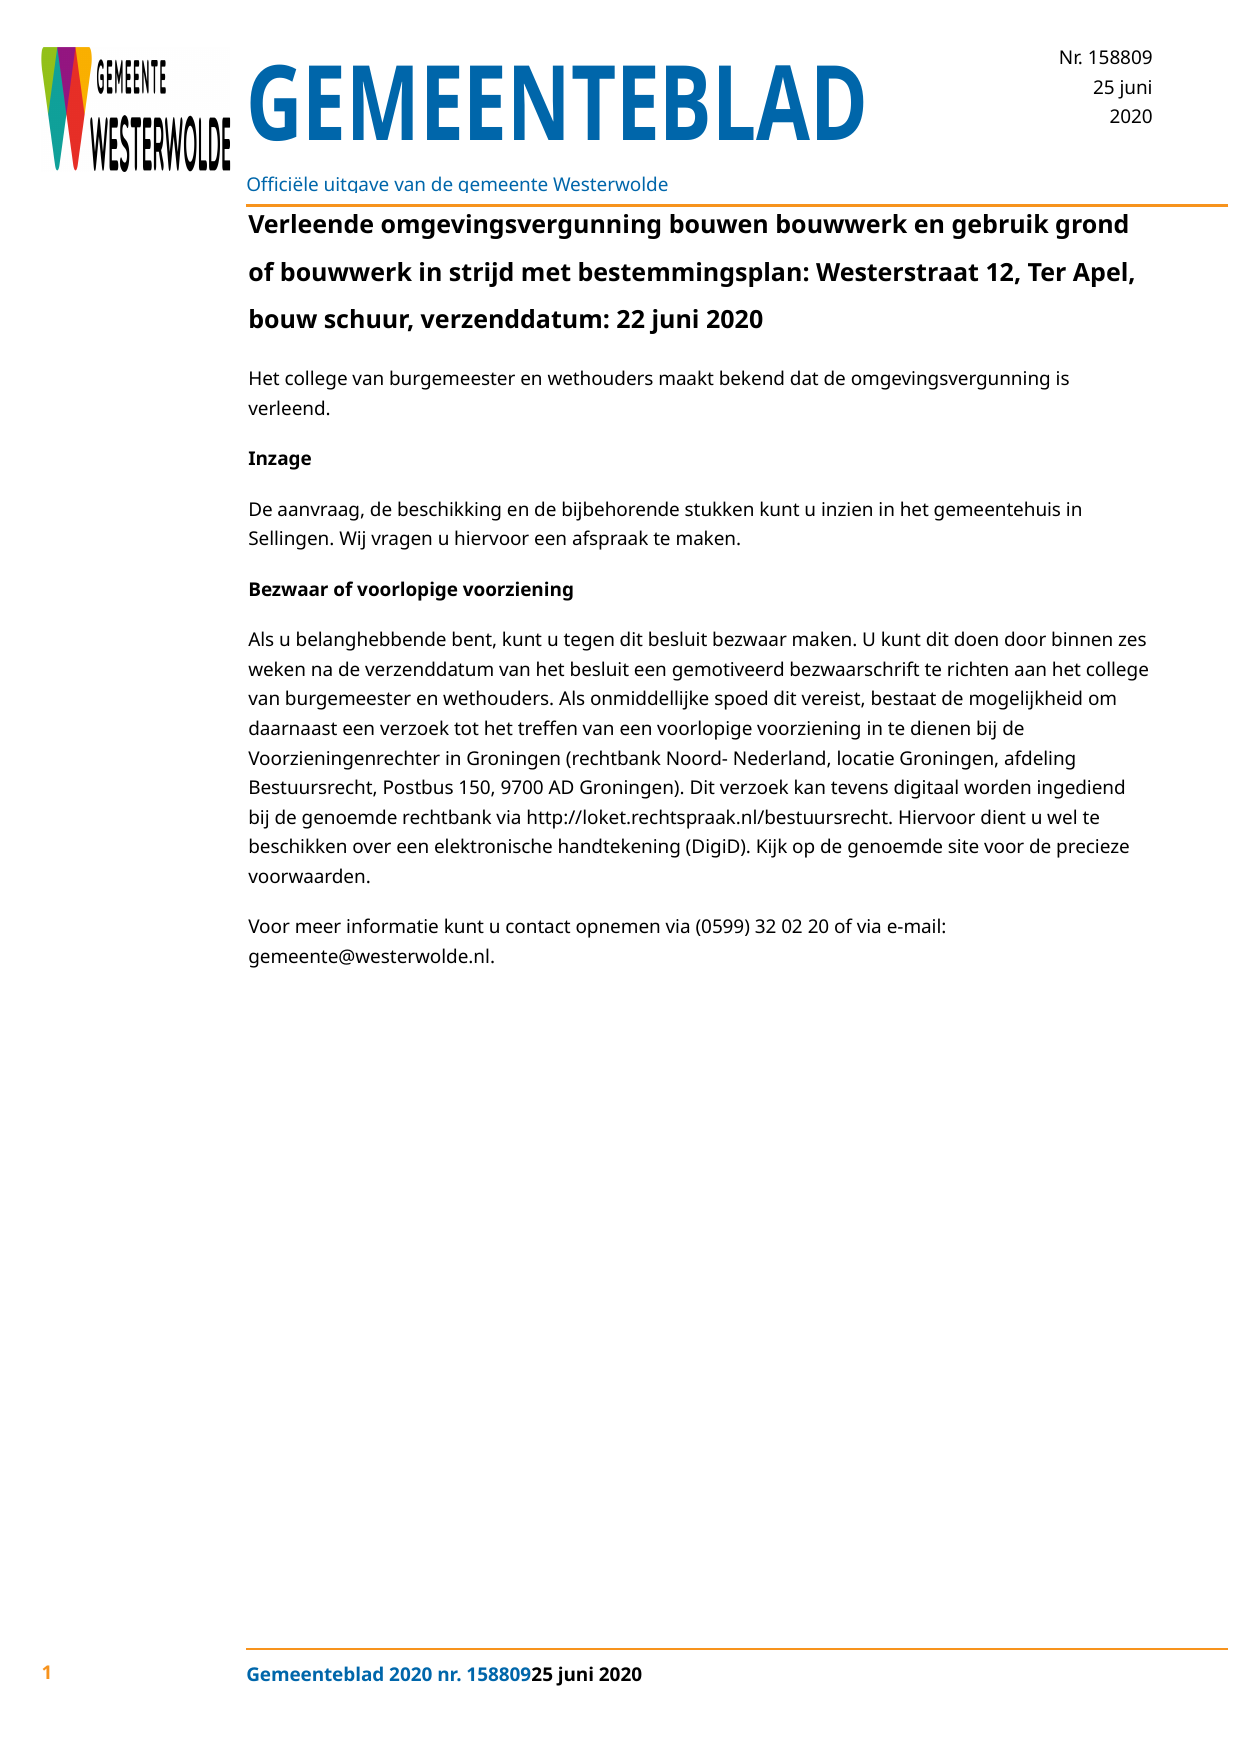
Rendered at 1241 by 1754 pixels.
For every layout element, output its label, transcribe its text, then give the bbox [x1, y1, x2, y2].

text Bezwaar of voorlopige voorziening [248, 576, 1152, 602]
picture [41, 47, 231, 172]
text Het college van burgemeester en wethouders maakt bekend dat de omgevingsvergunning is verleend. [248, 366, 1152, 421]
text De aanvraag, de beschikking en de bijbehorende stukken kunt u inzien in het gemeentehuis in Sellingen. Wij vragen u hiervoor een afspraak te maken. [248, 496, 1152, 551]
text Verleende omgevingsvergunning bouwen bouwwerk en gebruik grond of bouwwerk in strijd met bestemmingsplan: Westerstraat 12, Ter Apel, bouw schuur, verzenddatum: 22 juni 2020 [248, 207, 1152, 336]
text Inzage [248, 446, 1152, 471]
text Voor meer informatie kunt u contact opnemen via (0599) 32 02 20 of via e-mail: gemeente@westerwolde.nl. [248, 913, 1152, 969]
text Als u belanghebbende bent, kunt u tegen dit besluit bezwaar maken. U kunt dit doen door binnen zes weken na de verzenddatum van het besluit een gemotiveerd bezwaarschrift te richten aan het college van burgemeester en wethouders. Als onmiddellijke spoed dit vereist, bestaat de mogelijkheid om daarnaast een verzoek tot het treffen van een voorlopige voorziening in te dienen bij de Voorzieningenrechter in Groningen (rechtbank Noord- Nederland, locatie Groningen, afdeling Bestuursrecht, Postbus 150, 9700 AD Groningen). Dit verzoek kan tevens digitaal worden ingediend bij de genoemde rechtbank via http://loket.rechtspraak.nl/bestuursrecht. Hiervoor dient u wel te beschikken over een elektronische handtekening (DigiD). Kijk op de genoemde site voor de precieze voorwaarden. [248, 626, 1152, 889]
